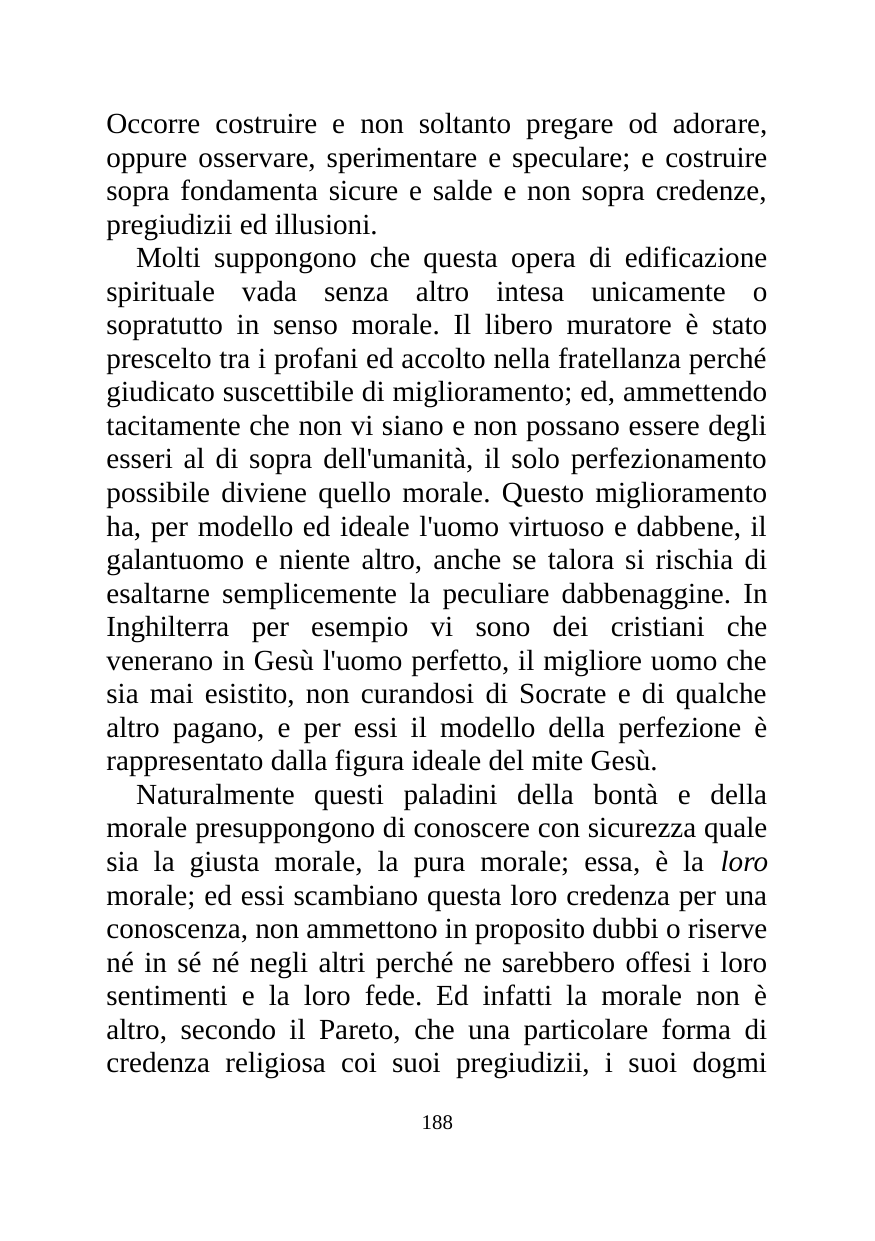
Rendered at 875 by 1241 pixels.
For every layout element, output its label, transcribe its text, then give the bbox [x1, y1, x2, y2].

text Occorre costruire e non soltanto pregare od adorare, oppure osservare, sperimentare e speculare; e costruire sopra fondamenta sicure e salde e non sopra credenze, pregiudizii ed illusioni. [106, 106, 768, 240]
text Molti suppongono che questa opera di edificazione spirituale vada senza altro intesa unicamente o sopratutto in senso morale. Il libero muratore è stato prescelto tra i profani ed accolto nella fratellanza perché giudicato suscettibile di miglioramento; ed, ammettendo tacitamente che non vi siano e non possano essere degli esseri al di sopra dell'umanità, il solo perfezionamento possibile diviene quello morale. Questo miglioramento ha, per modello ed ideale l'uomo virtuoso e dabbene, il galantuomo e niente altro, anche se talora si rischia di esaltarne semplicemente la peculiare dabbenaggine. In Inghilterra per esempio vi sono dei cristiani che venerano in Gesù l'uomo perfetto, il migliore uomo che sia mai esistito, non curandosi di Socrate e di qualche altro pagano, e per essi il modello della perfezione è rappresentato dalla figura ideale del mite Gesù. [106, 240, 768, 777]
text Naturalmente questi paladini della bontà e della morale presuppongono di conoscere con sicurezza quale sia la giusta morale, la pura morale; essa, è la loro morale; ed essi scambiano questa loro credenza per una conoscenza, non ammettono in proposito dubbi o riserve né in sé né negli altri perché ne sarebbero offesi i loro sentimenti e la loro fede. Ed infatti la morale non è altro, secondo il Pareto, che una particolare forma di credenza religiosa coi suoi pregiudizii, i suoi dogmi [106, 777, 768, 1079]
